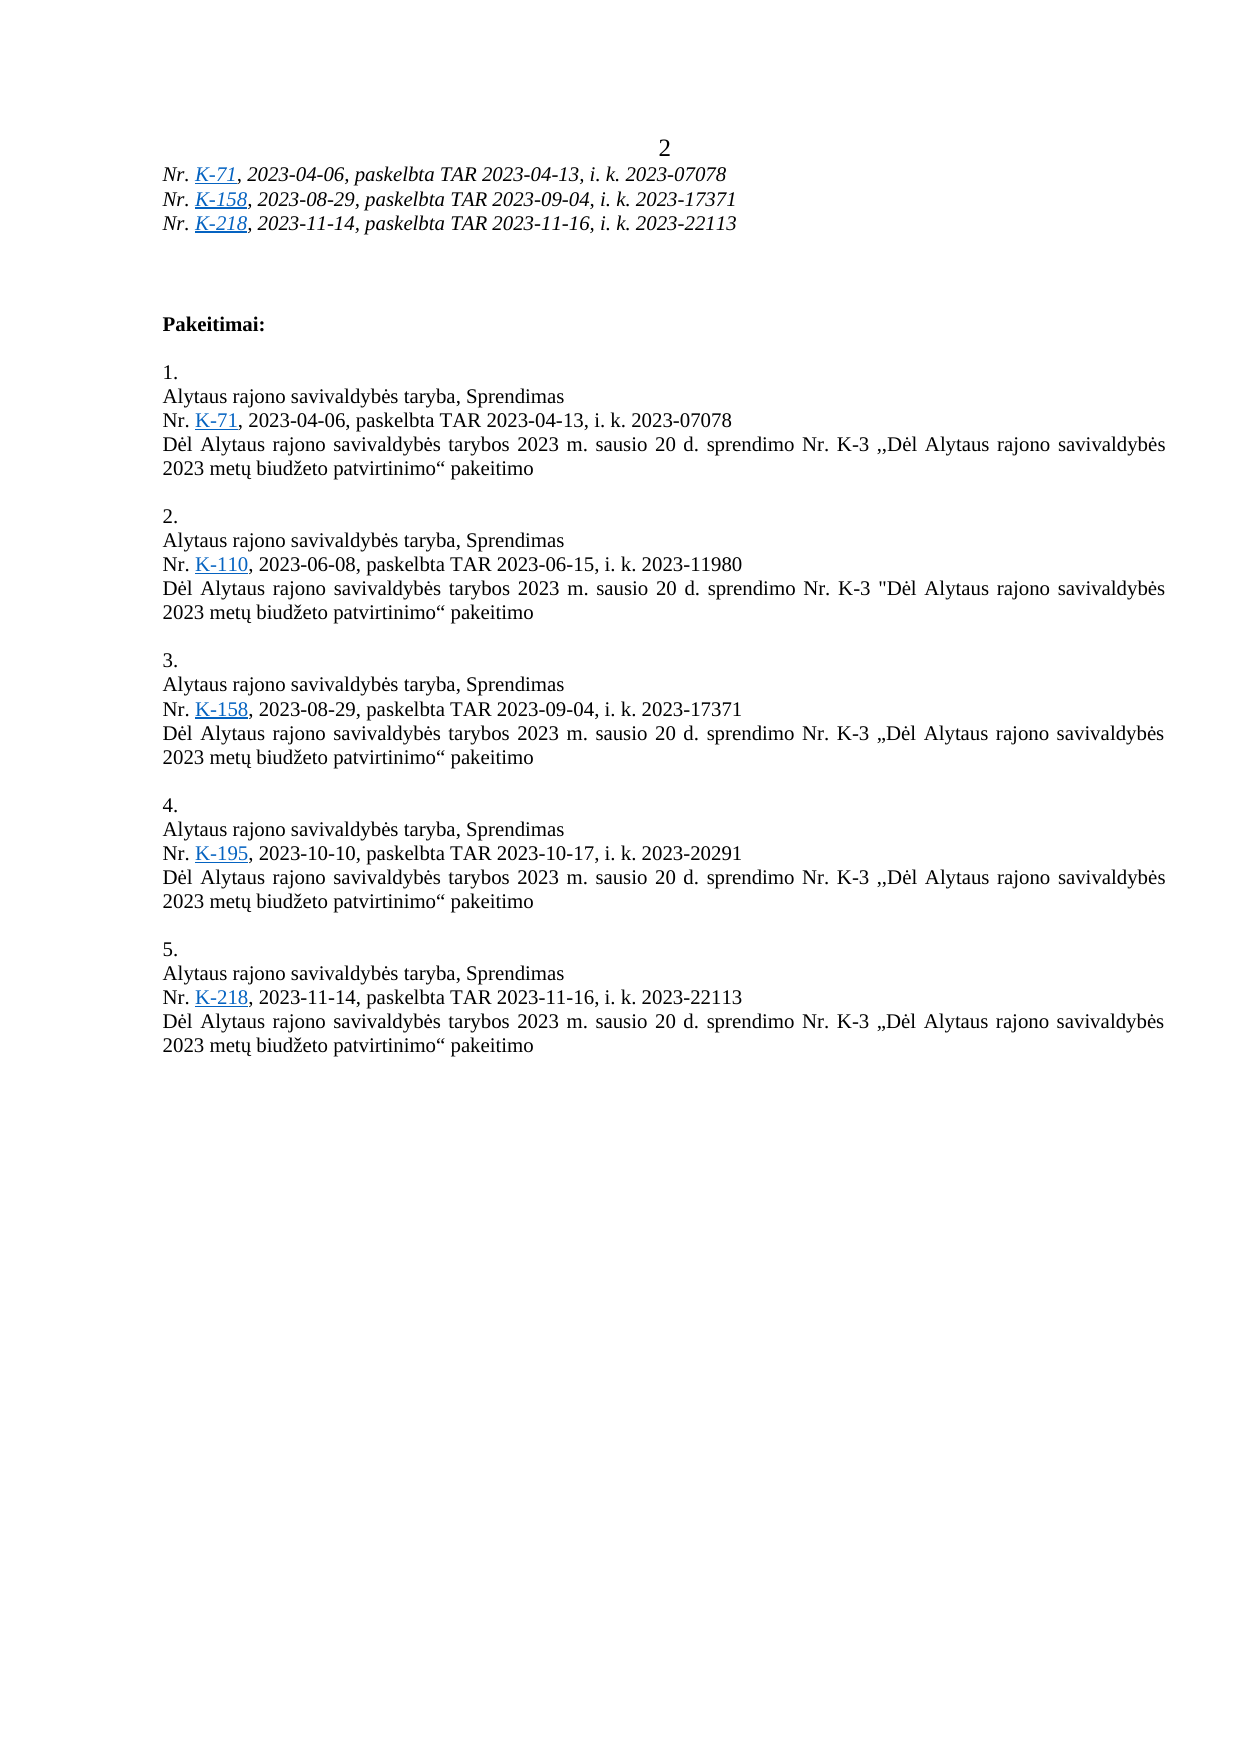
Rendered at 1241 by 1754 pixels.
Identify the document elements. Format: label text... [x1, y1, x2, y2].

text Nr. K-195, 2023-10-10, paskelbta TAR 2023-10-17, i. k. 2023-20291 [162, 841, 1167, 865]
text Nr. K-218, 2023-11-14, paskelbta TAR 2023-11-16, i. k. 2023-22113 [162, 985, 1167, 1009]
text Nr. K-71, 2023-04-06, paskelbta TAR 2023-04-13, i. k. 2023-07078 [162, 408, 1167, 432]
text Nr. K-71, 2023-04-06, paskelbta TAR 2023-04-13, i. k. 2023-07078 [162, 162, 1167, 186]
text 2. [162, 504, 1167, 528]
text 3. [162, 648, 1167, 672]
text Alytaus rajono savivaldybės taryba, Sprendimas [162, 384, 1167, 408]
text 4. [162, 793, 1167, 817]
text Nr. K-218, 2023-11-14, paskelbta TAR 2023-11-16, i. k. 2023-22113 [162, 211, 1167, 234]
text 5. [162, 937, 1167, 961]
text Nr. K-158, 2023-08-29, paskelbta TAR 2023-09-04, i. k. 2023-17371 [162, 696, 1167, 721]
text Nr. K-158, 2023-08-29, paskelbta TAR 2023-09-04, i. k. 2023-17371 [162, 186, 1167, 211]
text Alytaus rajono savivaldybės taryba, Sprendimas [162, 528, 1167, 552]
text Dėl Alytaus rajono savivaldybės tarybos 2023 m. sausio 20 d. sprendimo Nr. K-3 "Dėl Alytaus rajono savivaldybės 2023 metų biudžeto patvirtinimo“ pakeitimo [162, 576, 1167, 624]
text 1. [162, 359, 1167, 384]
text Dėl Alytaus rajono savivaldybės tarybos 2023 m. sausio 20 d. sprendimo Nr. K-3 ,,Dėl Alytaus rajono savivaldybės 2023 metų biudžeto patvirtinimo“ pakeitimo [162, 865, 1167, 913]
text Dėl Alytaus rajono savivaldybės tarybos 2023 m. sausio 20 d. sprendimo Nr. K-3 „Dėl Alytaus rajono savivaldybės 2023 metų biudžeto patvirtinimo“ pakeitimo [162, 721, 1167, 769]
text Dėl Alytaus rajono savivaldybės tarybos 2023 m. sausio 20 d. sprendimo Nr. K-3 „Dėl Alytaus rajono savivaldybės 2023 metų biudžeto patvirtinimo“ pakeitimo [162, 1009, 1167, 1057]
text Alytaus rajono savivaldybės taryba, Sprendimas [162, 961, 1167, 985]
text Pakeitimai: [162, 311, 1167, 336]
text Alytaus rajono savivaldybės taryba, Sprendimas [162, 817, 1167, 841]
text Dėl Alytaus rajono savivaldybės tarybos 2023 m. sausio 20 d. sprendimo Nr. K-3 ,,Dėl Alytaus rajono savivaldybės 2023 metų biudžeto patvirtinimo“ pakeitimo [162, 432, 1167, 480]
text Nr. K-110, 2023-06-08, paskelbta TAR 2023-06-15, i. k. 2023-11980 [162, 552, 1167, 576]
text Alytaus rajono savivaldybės taryba, Sprendimas [162, 672, 1167, 696]
